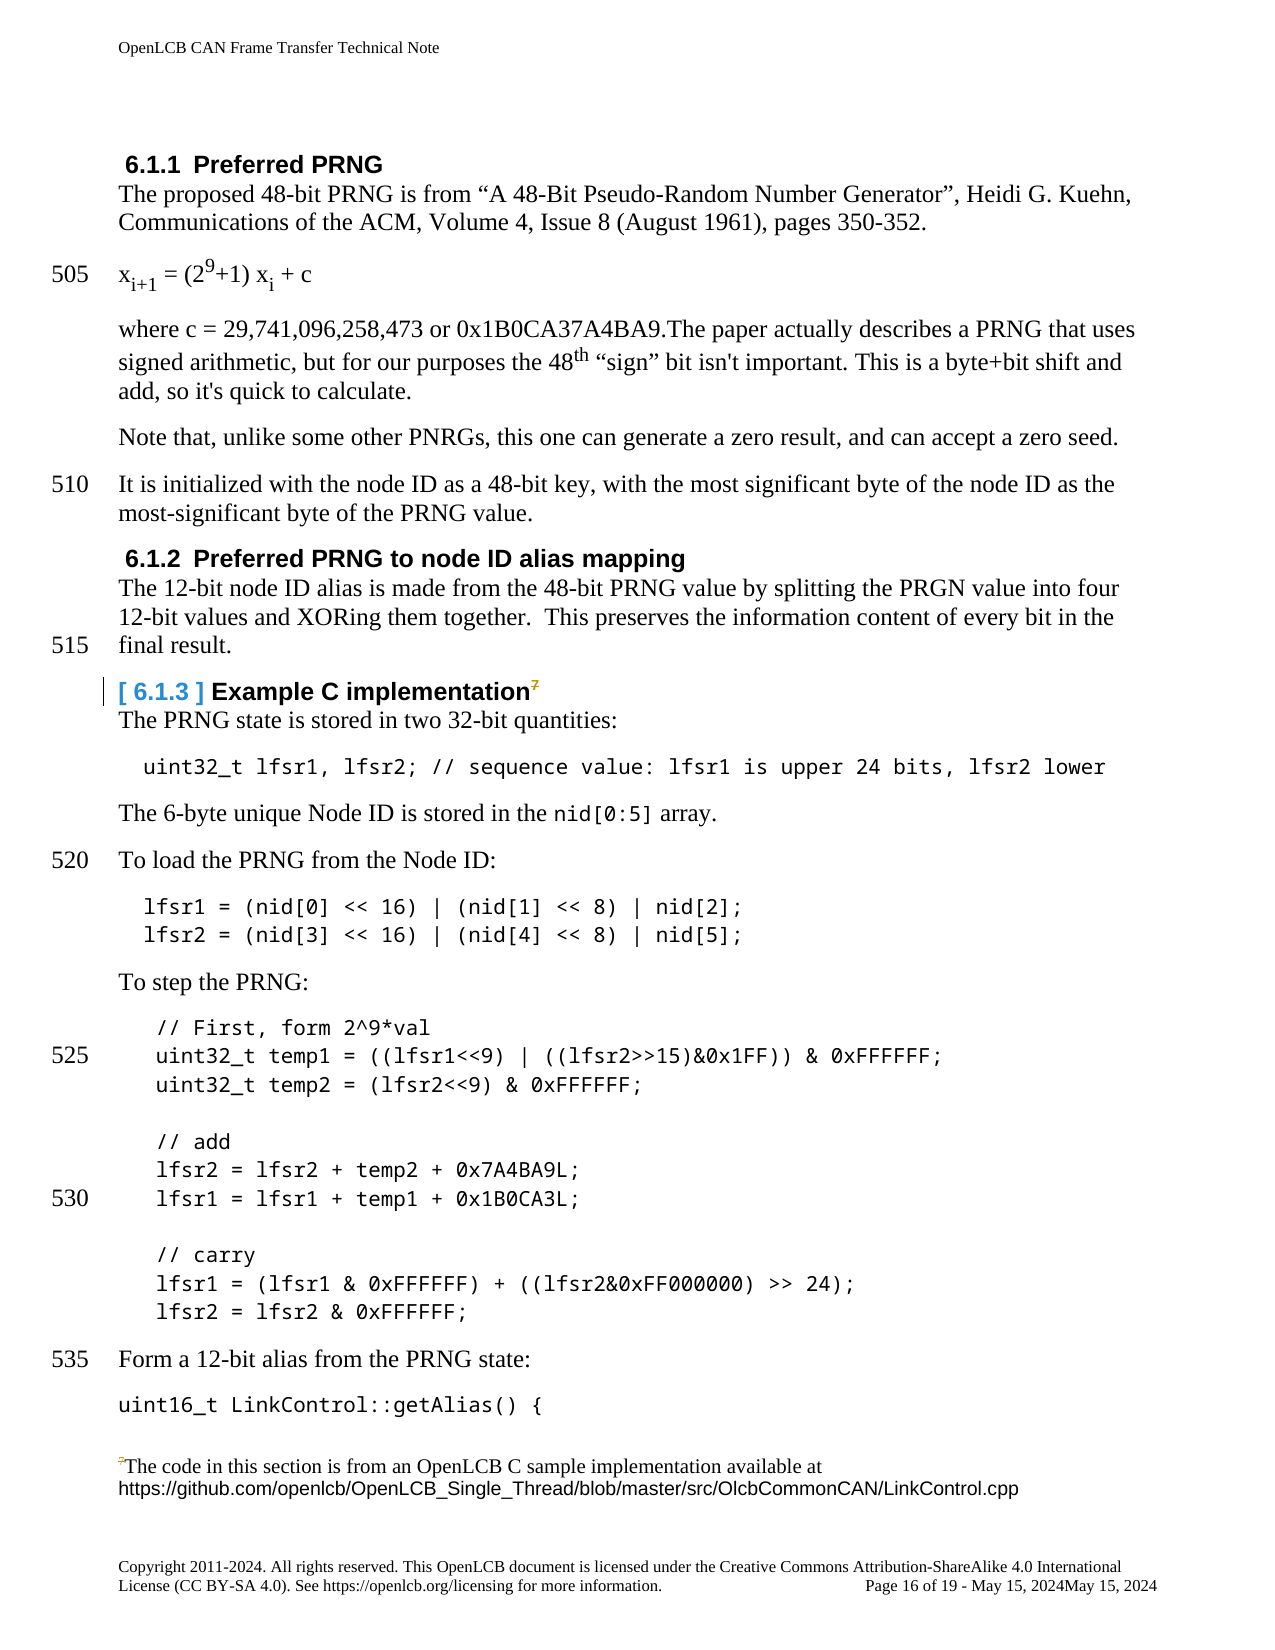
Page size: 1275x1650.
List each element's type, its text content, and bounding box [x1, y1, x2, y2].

text The 12-bit node ID alias is made from the 48-bit PRNG value by splitting the PRGN value into four 12-bit values and XORing them together. This preserves the information content of every bit in the final result. [118, 573, 1157, 659]
text The PRNG state is stored in two 32-bit quantities: [118, 706, 1157, 734]
text lfsr2 = lfsr2 & 0xFFFFFF; [118, 1297, 1157, 1326]
subtitle Preferred PRNG to node ID alias mapping [118, 544, 1157, 573]
text // add [118, 1127, 1157, 1155]
text Note that, unlike some other PNRGs, this one can generate a zero result, and can accept a zero seed. [118, 422, 1157, 451]
text uint32_t temp1 = ((lfsr1<<9) | ((lfsr2>>15)&0x1FF)) & 0xFFFFFF; [118, 1042, 1157, 1070]
text lfsr2 = (nid[3] << 16) | (nid[4] << 8) | nid[5]; [118, 920, 1157, 949]
text where c = 29,741,096,258,473 or 0x1B0CA37A4BA9.The paper actually describes a PRNG that uses signed arithmetic, but for our purposes the 48th “sign” bit isn't important. This is a byte+bit shift and add, so it's quick to calculate. [118, 314, 1157, 405]
text The proposed 48-bit PRNG is from “A 48-Bit Pseudo-Random Number Generator”, Heidi G. Kuehn, Communications of the ACM, Volume 4, Issue 8 (August 1961), pages 350-352. [118, 179, 1157, 236]
text Form a 12-bit alias from the PRNG state: [118, 1344, 1157, 1373]
text To step the PRNG: [118, 967, 1157, 995]
text // carry [118, 1241, 1157, 1269]
text The 6-byte unique Node ID is stored in the nid[0:5] array. [118, 798, 1157, 828]
text // First, form 2^9*val [118, 1013, 1157, 1042]
subtitle Preferred PRNG [118, 150, 1157, 179]
text To load the PRNG from the Node ID: [118, 845, 1157, 874]
text It is initialized with the node ID as a 48-bit key, with the most significant byte of the node ID as the most-significant byte of the PRNG value. [118, 469, 1157, 526]
text lfsr2 = lfsr2 + temp2 + 0x7A4BA9L; [118, 1155, 1157, 1184]
text lfsr1 = (lfsr1 & 0xFFFFFF) + ((lfsr2&0xFF000000) >> 24); [118, 1269, 1157, 1297]
text lfsr1 = lfsr1 + temp1 + 0x1B0CA3L; [118, 1184, 1157, 1212]
text uint16_t LinkControl::getAlias() { [118, 1390, 1157, 1419]
text lfsr1 = (nid[0] << 16) | (nid[1] << 8) | nid[2]; [118, 892, 1157, 920]
subtitle Example C implementation [118, 677, 1157, 706]
text uint32_t lfsr1, lfsr2; // sequence value: lfsr1 is upper 24 bits, lfsr2 lower [118, 752, 1157, 780]
text xi+1 = (29+1) xi + c [118, 254, 1157, 296]
text uint32_t temp2 = (lfsr2<<9) & 0xFFFFFF; [118, 1070, 1157, 1098]
